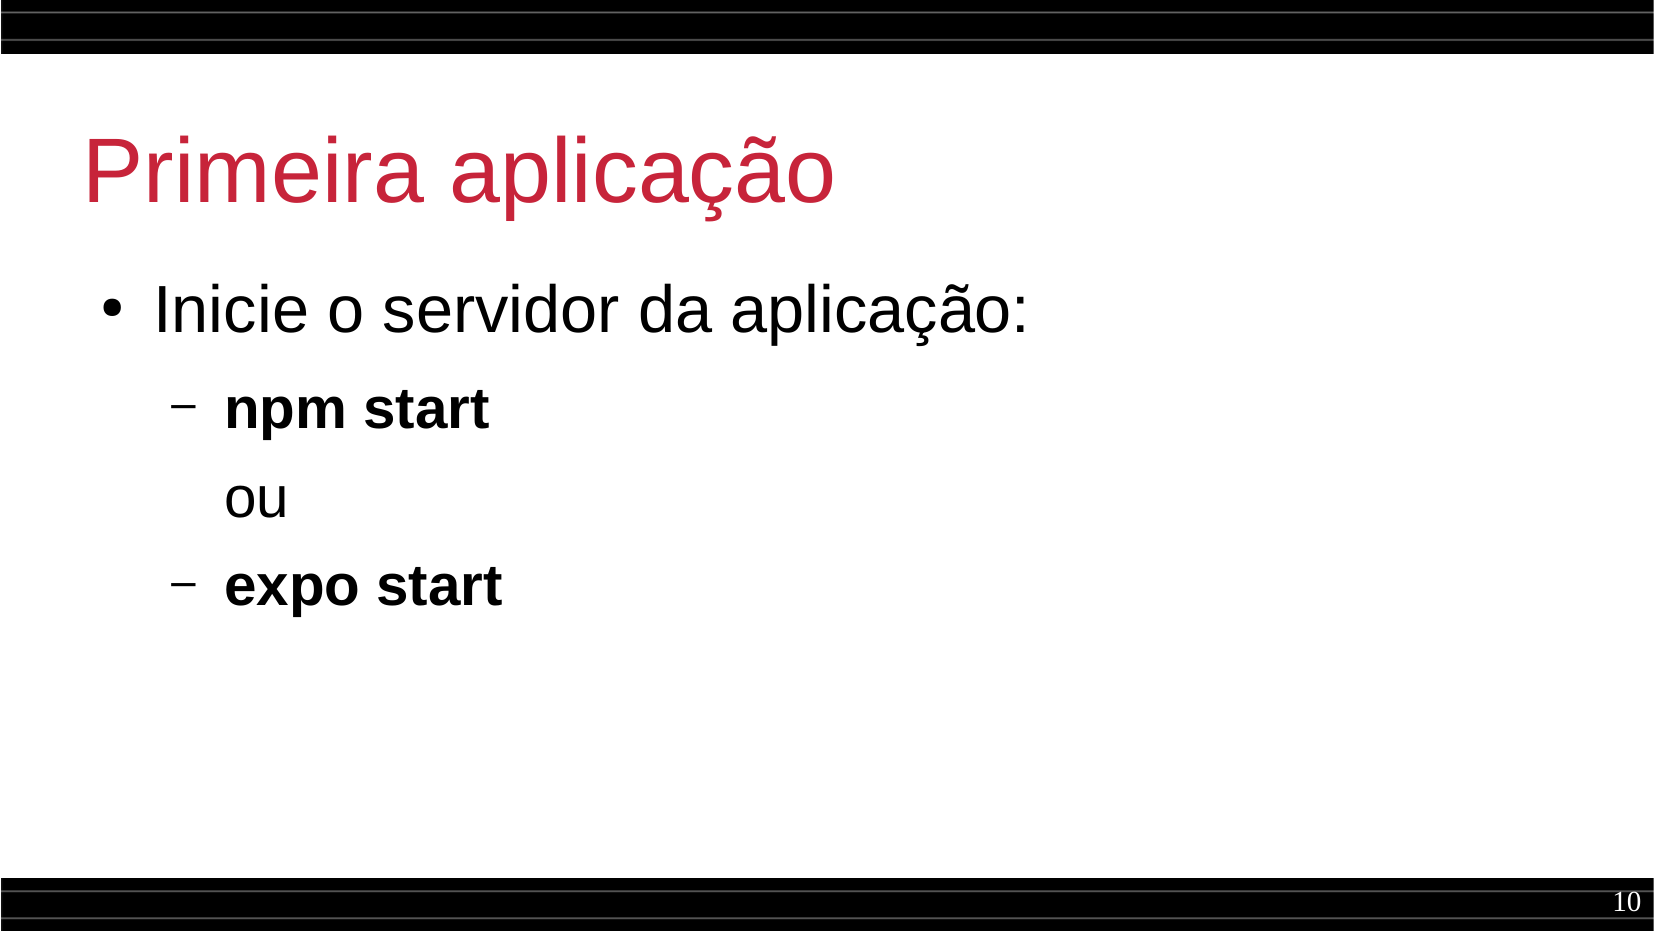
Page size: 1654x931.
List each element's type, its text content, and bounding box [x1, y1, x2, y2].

picture [1, 0, 1654, 54]
title Primeira aplicação [82, 92, 1571, 249]
list Inicie o servidor da aplicação: npm start ou expo start [82, 271, 1571, 758]
picture [1, 878, 1654, 931]
